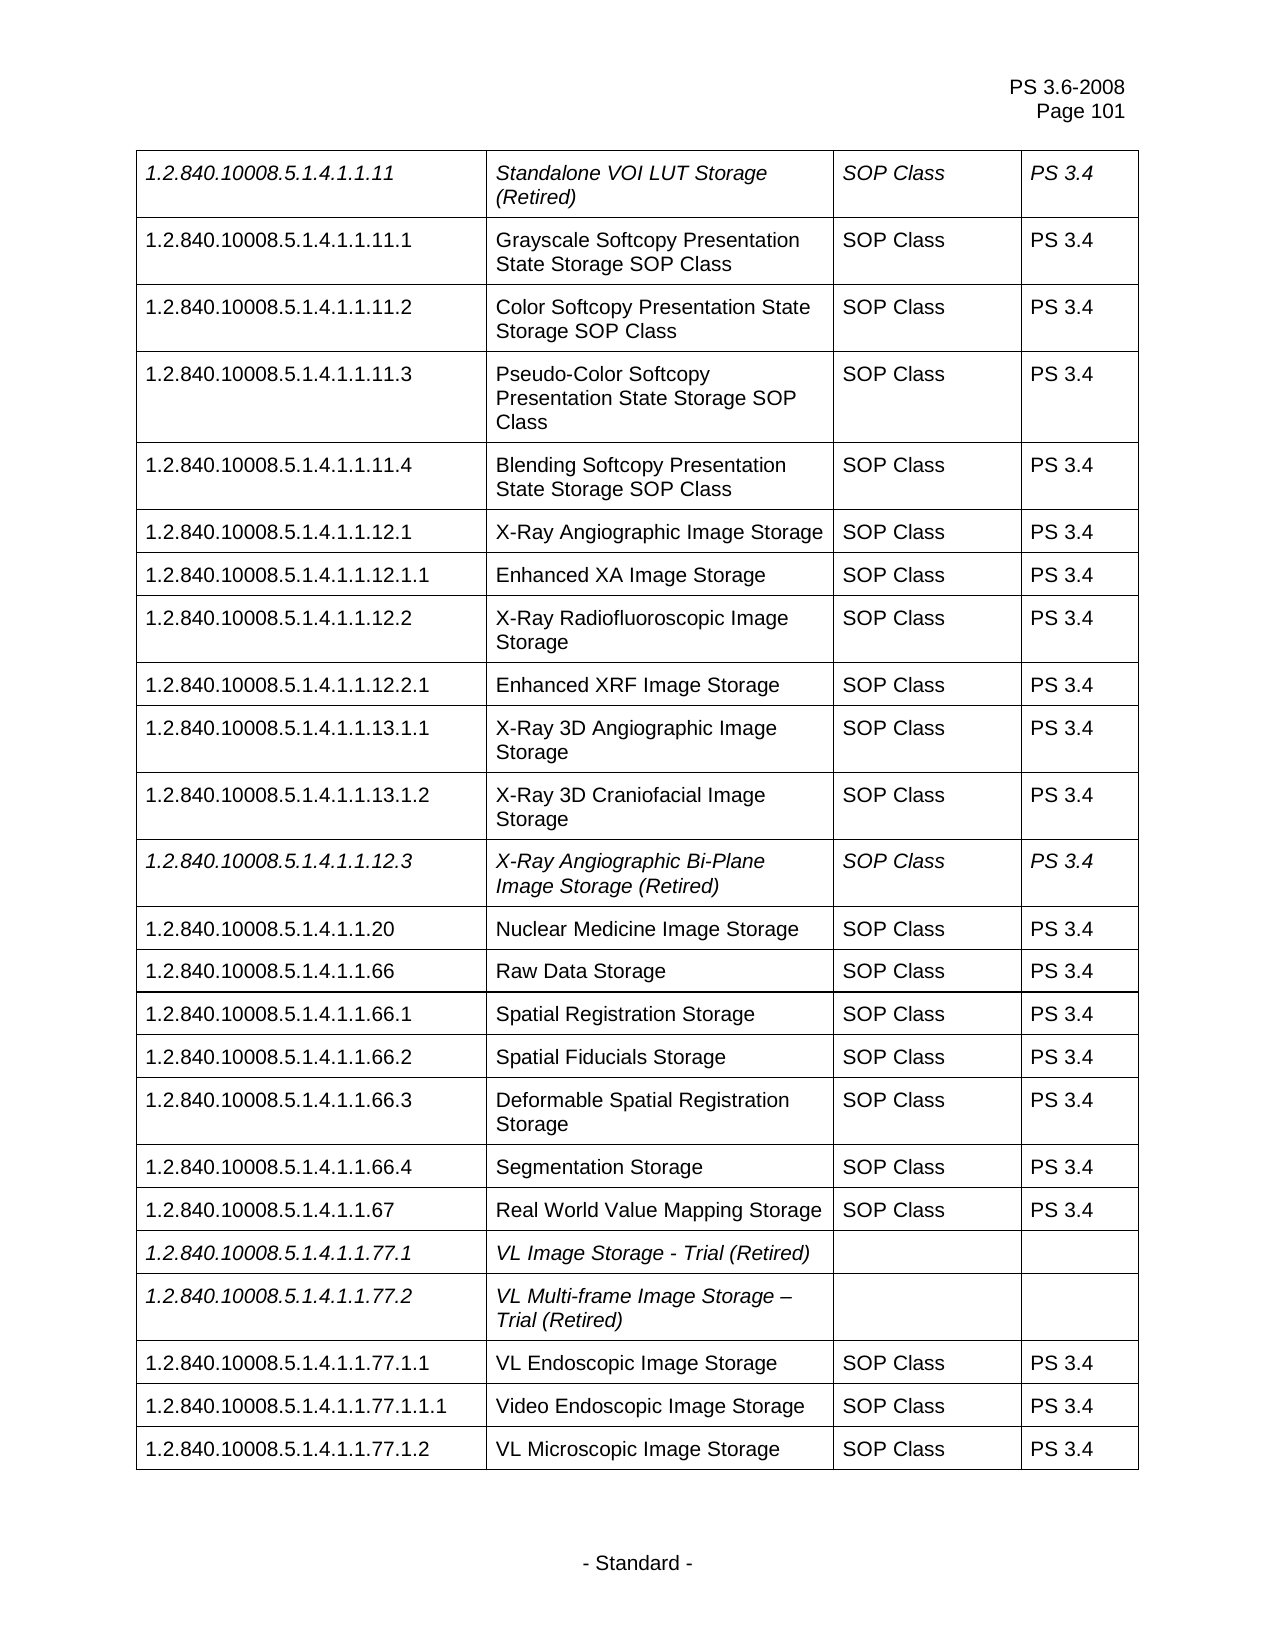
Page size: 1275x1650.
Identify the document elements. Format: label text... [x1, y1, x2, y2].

table_cell 1.2.840.10008.5.1.4.1.1.11.1 [137, 218, 486, 284]
table_cell 1.2.840.10008.5.1.4.1.1.12.2.1 [137, 663, 486, 705]
table_cell VL Image Storage - Trial (Retired) [487, 1231, 833, 1273]
table_cell PS 3.4 [1022, 1384, 1138, 1426]
table_cell SOP Class [834, 1384, 1021, 1426]
table_cell Enhanced XA Image Storage [487, 553, 833, 595]
table_cell Spatial Fiducials Storage [487, 1035, 833, 1077]
table_cell Enhanced XRF Image Storage [487, 663, 833, 705]
table_cell PS 3.4 [1022, 1078, 1138, 1144]
table_cell 1.2.840.10008.5.1.4.1.1.77.1 [137, 1231, 486, 1273]
table_cell Real World Value Mapping Storage [487, 1188, 833, 1230]
table_cell X-Ray Angiographic Bi-Plane Image Storage (Retired) [487, 840, 833, 906]
table_cell [834, 1274, 1021, 1340]
table_cell SOP Class [834, 840, 1021, 906]
table_cell VL Endoscopic Image Storage [487, 1341, 833, 1383]
table_cell Video Endoscopic Image Storage [487, 1384, 833, 1426]
table_cell Segmentation Storage [487, 1145, 833, 1187]
table_cell SOP Class [834, 773, 1021, 839]
table_cell 1.2.840.10008.5.1.4.1.1.66.2 [137, 1035, 486, 1077]
table_cell SOP Class [834, 218, 1021, 284]
table_cell 1.2.840.10008.5.1.4.1.1.12.1.1 [137, 553, 486, 595]
table_cell SOP Class [834, 151, 1021, 217]
table_cell 1.2.840.10008.5.1.4.1.1.12.3 [137, 840, 486, 906]
table_cell PS 3.4 [1022, 1427, 1138, 1469]
table_cell PS 3.4 [1022, 443, 1138, 509]
table_cell PS 3.4 [1022, 553, 1138, 595]
table_cell Blending Softcopy Presentation State Storage SOP Class [487, 443, 833, 509]
table_cell PS 3.4 [1022, 1341, 1138, 1383]
table_cell X-Ray Radiofluoroscopic Image Storage [487, 596, 833, 662]
table_cell SOP Class [834, 443, 1021, 509]
table_cell PS 3.4 [1022, 993, 1138, 1034]
table_cell [1022, 1274, 1138, 1340]
table_cell PS 3.4 [1022, 1145, 1138, 1187]
table_cell PS 3.4 [1022, 950, 1138, 991]
table_cell 1.2.840.10008.5.1.4.1.1.66.1 [137, 993, 486, 1034]
table_cell [1022, 1231, 1138, 1273]
table_cell Standalone VOI LUT Storage (Retired) [487, 151, 833, 217]
table_cell SOP Class [834, 553, 1021, 595]
table_cell 1.2.840.10008.5.1.4.1.1.77.1.1 [137, 1341, 486, 1383]
table_cell PS 3.4 [1022, 663, 1138, 705]
table_cell X-Ray Angiographic Image Storage [487, 510, 833, 552]
table_cell PS 3.4 [1022, 218, 1138, 284]
table_cell SOP Class [834, 663, 1021, 705]
table_cell SOP Class [834, 1078, 1021, 1144]
table_cell 1.2.840.10008.5.1.4.1.1.66 [137, 950, 486, 991]
table_cell PS 3.4 [1022, 510, 1138, 552]
table_cell 1.2.840.10008.5.1.4.1.1.13.1.2 [137, 773, 486, 839]
table_cell VL Microscopic Image Storage [487, 1427, 833, 1469]
table_cell SOP Class [834, 285, 1021, 351]
table_cell Grayscale Softcopy Presentation State Storage SOP Class [487, 218, 833, 284]
table_cell PS 3.4 [1022, 596, 1138, 662]
table_cell 1.2.840.10008.5.1.4.1.1.11 [137, 151, 486, 217]
table_cell 1.2.840.10008.5.1.4.1.1.12.1 [137, 510, 486, 552]
table_cell X-Ray 3D Craniofacial Image Storage [487, 773, 833, 839]
table_cell 1.2.840.10008.5.1.4.1.1.66.4 [137, 1145, 486, 1187]
table_cell 1.2.840.10008.5.1.4.1.1.20 [137, 907, 486, 948]
table_cell PS 3.4 [1022, 1188, 1138, 1230]
table_cell 1.2.840.10008.5.1.4.1.1.11.3 [137, 352, 486, 442]
table_cell PS 3.4 [1022, 285, 1138, 351]
table_cell 1.2.840.10008.5.1.4.1.1.13.1.1 [137, 706, 486, 772]
table_cell PS 3.4 [1022, 840, 1138, 906]
table_cell 1.2.840.10008.5.1.4.1.1.77.1.2 [137, 1427, 486, 1469]
table_cell 1.2.840.10008.5.1.4.1.1.12.2 [137, 596, 486, 662]
table_cell SOP Class [834, 1188, 1021, 1230]
table_cell PS 3.4 [1022, 773, 1138, 839]
table_cell PS 3.4 [1022, 1035, 1138, 1077]
table_cell Spatial Registration Storage [487, 993, 833, 1034]
table_cell Color Softcopy Presentation State Storage SOP Class [487, 285, 833, 351]
table_cell SOP Class [834, 352, 1021, 442]
table_cell SOP Class [834, 907, 1021, 948]
table_cell 1.2.840.10008.5.1.4.1.1.66.3 [137, 1078, 486, 1144]
table_cell SOP Class [834, 510, 1021, 552]
table_cell [834, 1231, 1021, 1273]
table_cell Pseudo-Color Softcopy Presentation State Storage SOP Class [487, 352, 833, 442]
table_cell PS 3.4 [1022, 706, 1138, 772]
table_cell VL Multi-frame Image Storage – Trial (Retired) [487, 1274, 833, 1340]
table_cell SOP Class [834, 1145, 1021, 1187]
table_cell SOP Class [834, 706, 1021, 772]
table_cell SOP Class [834, 1427, 1021, 1469]
table_cell SOP Class [834, 993, 1021, 1034]
table_cell SOP Class [834, 1341, 1021, 1383]
table_cell SOP Class [834, 596, 1021, 662]
table_cell 1.2.840.10008.5.1.4.1.1.77.1.1.1 [137, 1384, 486, 1426]
table_cell PS 3.4 [1022, 352, 1138, 442]
table_cell PS 3.4 [1022, 151, 1138, 217]
table_cell X-Ray 3D Angiographic Image Storage [487, 706, 833, 772]
table_cell Nuclear Medicine Image Storage [487, 907, 833, 948]
table_cell 1.2.840.10008.5.1.4.1.1.67 [137, 1188, 486, 1230]
table_cell 1.2.840.10008.5.1.4.1.1.11.2 [137, 285, 486, 351]
table_cell Raw Data Storage [487, 950, 833, 991]
table_cell 1.2.840.10008.5.1.4.1.1.11.4 [137, 443, 486, 509]
table_cell SOP Class [834, 1035, 1021, 1077]
table_cell PS 3.4 [1022, 907, 1138, 948]
table_cell 1.2.840.10008.5.1.4.1.1.77.2 [137, 1274, 486, 1340]
table_cell Deformable Spatial Registration Storage [487, 1078, 833, 1144]
table_cell SOP Class [834, 950, 1021, 991]
